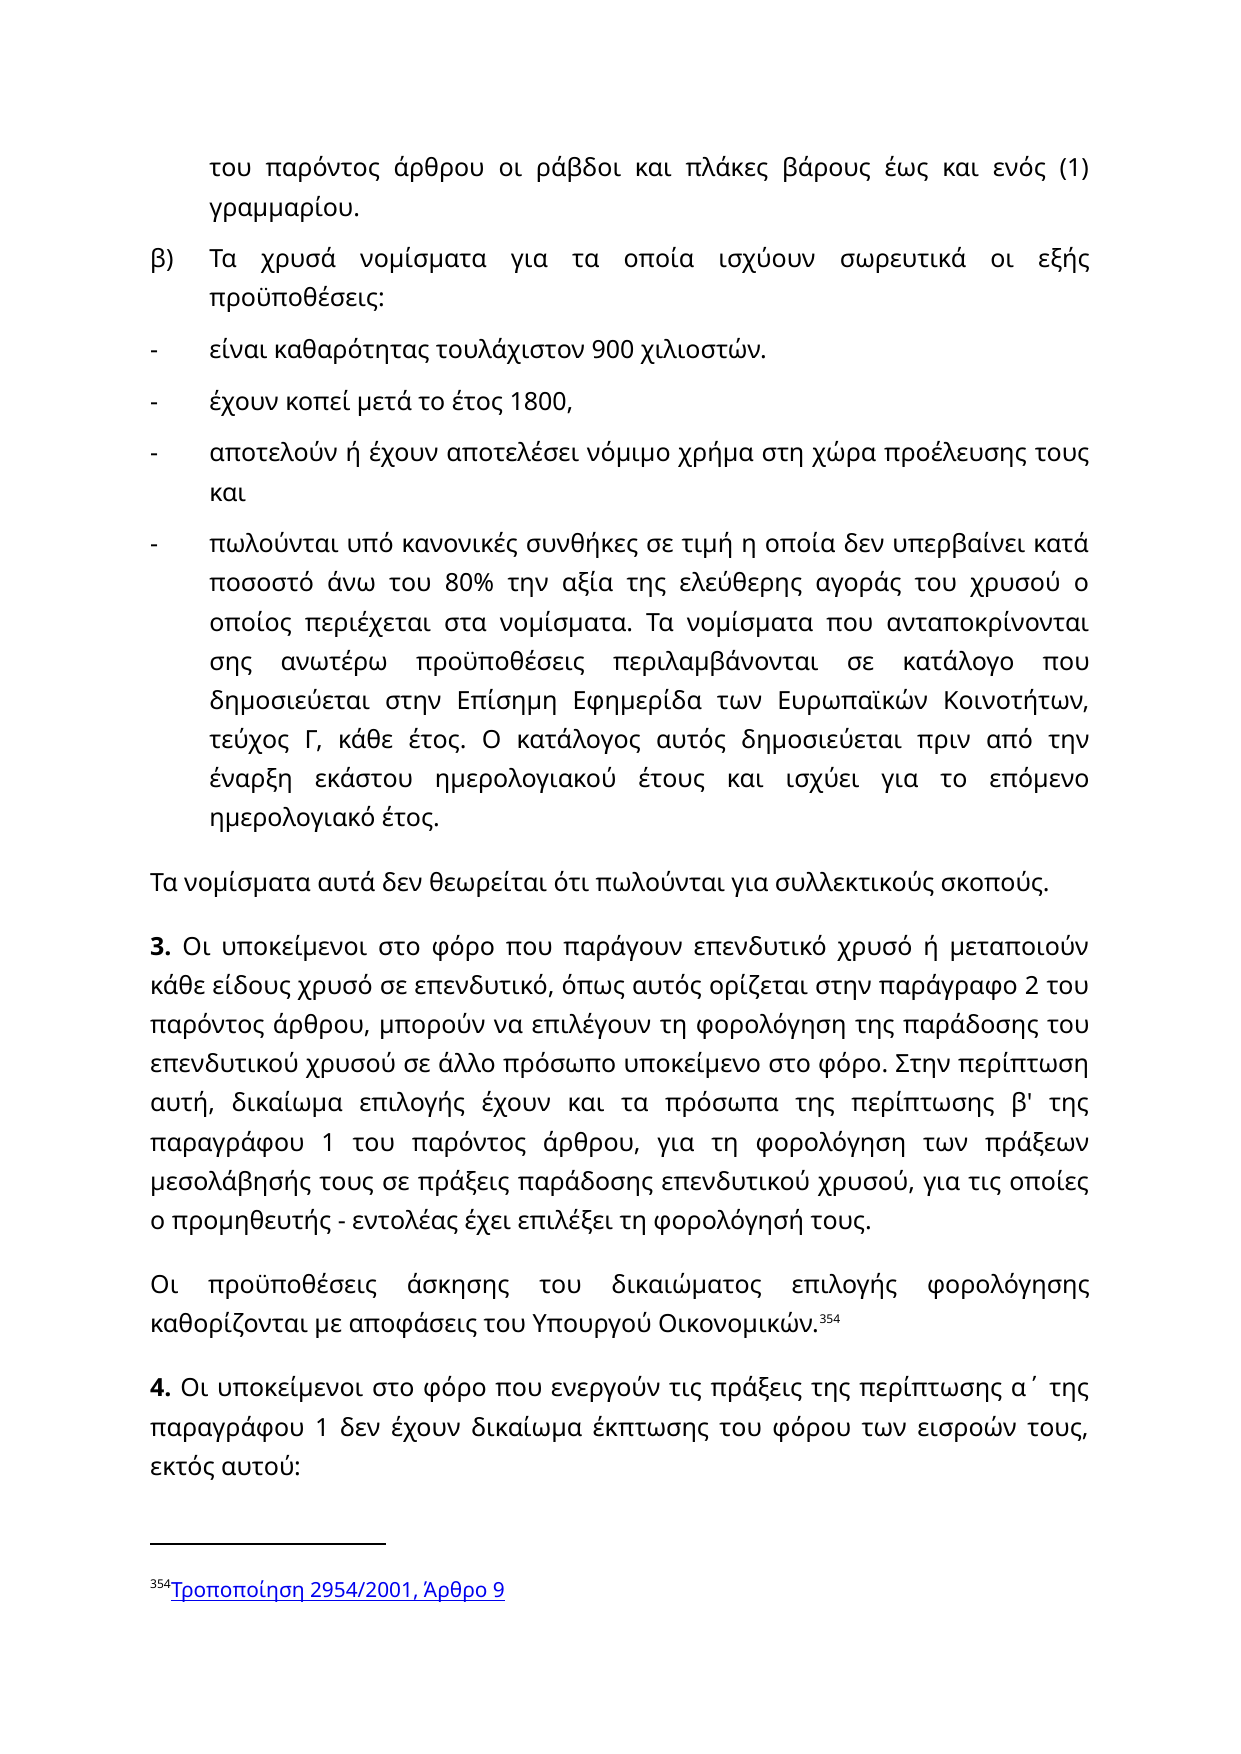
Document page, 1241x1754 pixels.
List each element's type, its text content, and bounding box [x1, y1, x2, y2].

list του παρόντος άρθρου οι ράβδοι και πλάκες βάρους έως και ενός (1) γραμμαρίου. [150, 150, 1090, 223]
list - είναι καθαρότητας τουλάχιστον 900 χιλιοστών. [150, 332, 1090, 366]
list - έχουν κοπεί μετά το έτος 1800, [150, 383, 1090, 417]
list - αποτελούν ή έχουν αποτελέσει νόμιμο χρήμα στη χώρα προέλευσης τους και [150, 435, 1090, 508]
text 3. Οι υποκείμενοι στο φόρο που παράγουν επενδυτικό χρυσό ή μεταποιούν κάθε είδους χρυσό σε επενδυτικό, όπως αυτός ορίζεται στην παράγραφο 2 του παρόντος άρθρου, μπορούν να επιλέγουν τη φορολόγηση της παράδοσης του επενδυτικού χρυσού σε άλλο πρόσωπο υποκείμενο στο φόρο. Στην περίπτωση αυτή, δικαίωμα επιλογής έχουν και τα πρόσωπα της περίπτωσης β' της παραγράφου 1 του παρόντος άρθρου, για τη φορολόγηση των πράξεων μεσολάβησής τους σε πράξεις παράδοσης επενδυτικού χρυσού, για τις οποίες ο προμηθευτής - εντολέας έχει επιλέξει τη φορολόγησή τους. [150, 928, 1090, 1237]
text Τα νομίσματα αυτά δεν θεωρείται ότι πωλούνται για συλλεκτικούς σκοπούς. [150, 864, 1090, 898]
list β) Τα χρυσά νομίσματα για τα οποία ισχύουν σωρευτικά οι εξής προϋποθέσεις: [150, 241, 1090, 314]
text Οι προϋποθέσεις άσκησης του δικαιώματος επιλογής φορολόγησης καθορίζονται με αποφάσεις του Υπουργού Οικονομικών. [150, 1267, 1090, 1340]
text Τροποποίηση 2954/2001, Άρθρο 9 [150, 1576, 1090, 1604]
list - πωλούνται υπό κανονικές συνθήκες σε τιμή η οποία δεν υπερβαίνει κατά ποσοστό άνω του 80% την αξία της ελεύθερης αγοράς του χρυσού ο οποίος περιέχεται στα νομίσματα. Τα νομίσματα που ανταποκρίνονται σης ανωτέρω προϋποθέσεις περιλαμβάνονται σε κατάλογο που δημοσιεύεται στην Επίσημη Εφημερίδα των Ευρωπαϊκών Κοινοτήτων, τεύχος Γ, κάθε έτος. Ο κατάλογος αυτός δημοσιεύεται πριν από την έναρξη εκάστου ημερολογιακού έτους και ισχύει για το επόμενο ημερολογιακό έτος. [150, 526, 1090, 834]
text 4. Οι υποκείμενοι στο φόρο που ενεργούν τις πράξεις της περίπτωσης α΄ της παραγράφου 1 δεν έχουν δικαίωμα έκπτωσης του φόρου των εισροών τους, εκτός αυτού: [150, 1370, 1090, 1482]
